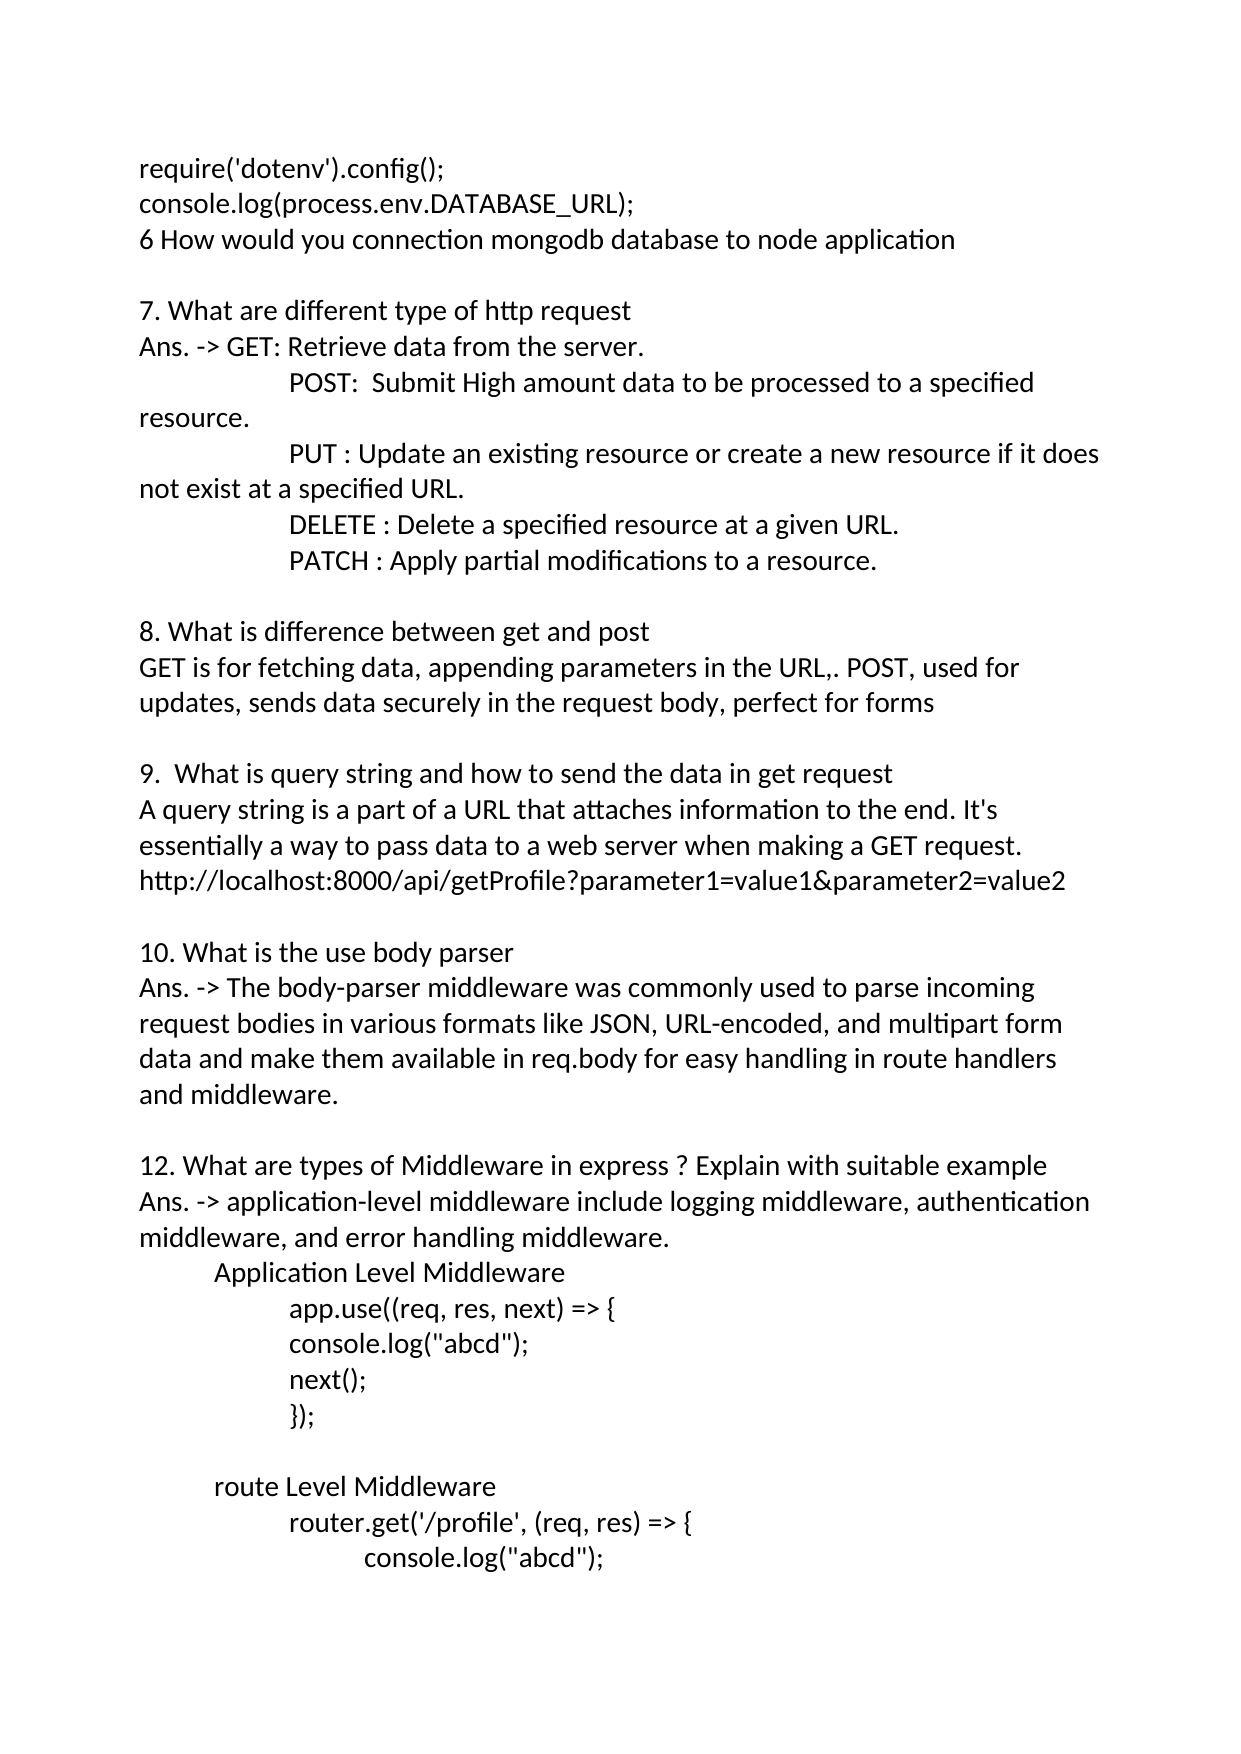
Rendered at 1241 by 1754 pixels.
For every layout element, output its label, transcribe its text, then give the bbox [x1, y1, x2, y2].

text PUT : Update an existing resource or create a new resource if it does not exist at a specified URL. [139, 435, 1101, 506]
text POST: Submit High amount data to be processed to a specified resource. [139, 364, 1101, 435]
text A query string is a part of a URL that attaches information to the end. It's essentially a way to pass data to a web server when making a GET request. [139, 791, 1101, 862]
text Ans. -> GET: Retrieve data from the server. [139, 328, 1101, 364]
text app.use((req, res, next) => { [139, 1290, 1101, 1326]
text console.log(process.env.DATABASE_URL); [139, 186, 1101, 221]
text console.log("abcd"); [139, 1326, 1101, 1361]
text 7. What are different type of http request [139, 292, 1101, 328]
text }); [139, 1397, 1101, 1432]
text require('dotenv').config(); [139, 150, 1101, 186]
text Application Level Middleware [139, 1254, 1101, 1290]
text DELETE : Delete a specified resource at a given URL. [139, 506, 1101, 542]
text GET is for fetching data, appending parameters in the URL,. POST, used for updates, sends data securely in the request body, perfect for forms [139, 649, 1101, 720]
text 9. What is query string and how to send the data in get request [139, 756, 1101, 791]
text route Level Middleware [139, 1468, 1101, 1504]
text Ans. -> application-level middleware include logging middleware, authentication middleware, and error handling middleware. [139, 1183, 1101, 1254]
text router.get('/profile', (req, res) => { [139, 1504, 1101, 1539]
text 8. What is difference between get and post [139, 613, 1101, 649]
text next(); [139, 1361, 1101, 1397]
text console.log("abcd"); [139, 1539, 1101, 1575]
text http://localhost:8000/api/getProfile?parameter1=value1&parameter2=value2 [139, 862, 1101, 898]
text 12. What are types of Middleware in express ? Explain with suitable example [139, 1147, 1101, 1183]
text 10. What is the use body parser [139, 934, 1101, 969]
text 6 How would you connection mongodb database to node application [139, 221, 1101, 257]
text PATCH : Apply partial modifications to a resource. [139, 542, 1101, 577]
text Ans. -> The body-parser middleware was commonly used to parse incoming request bodies in various formats like JSON, URL-encoded, and multipart form data and make them available in req.body for easy handling in route handlers and middleware. [139, 969, 1101, 1112]
